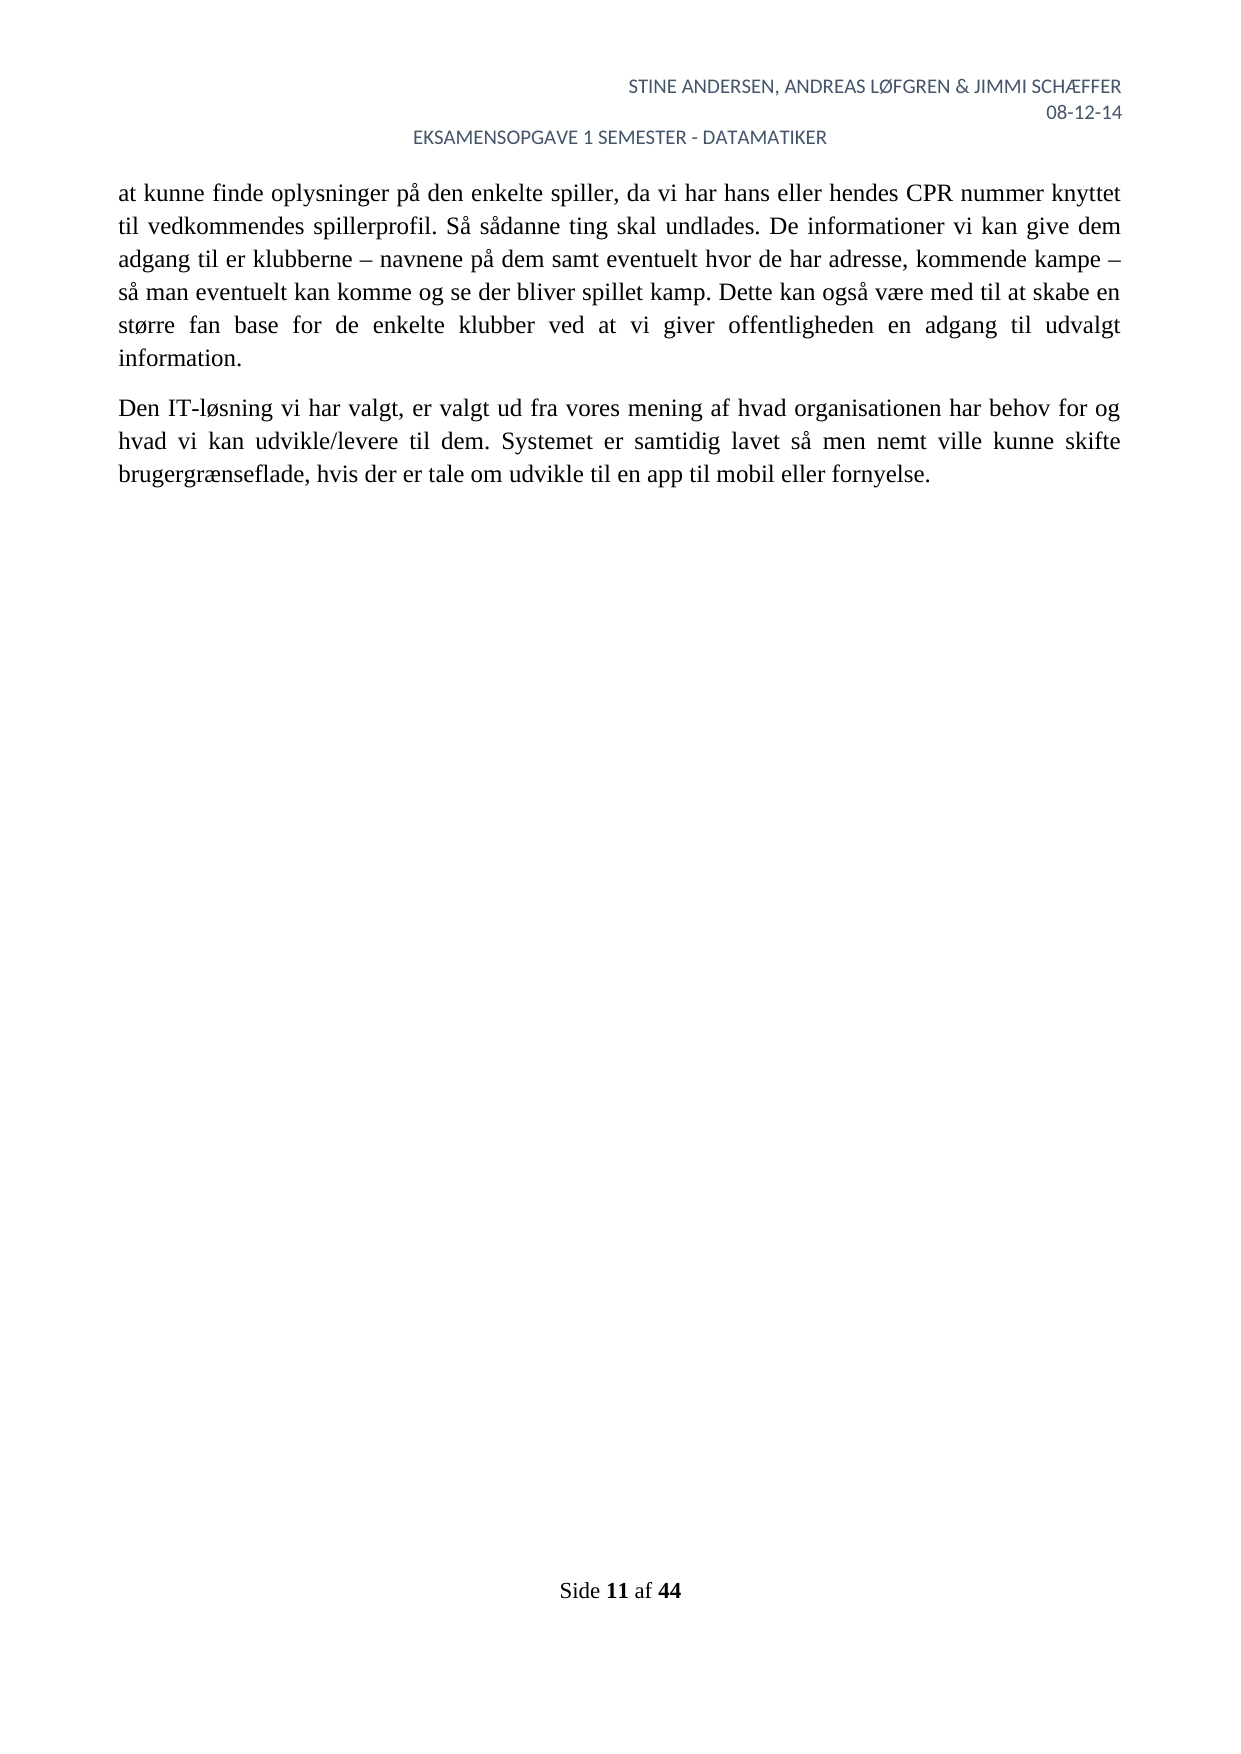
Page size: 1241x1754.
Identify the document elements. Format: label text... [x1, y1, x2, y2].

text Den IT-løsning vi har valgt, er valgt ud fra vores mening af hvad organisationen har behov for og hvad vi kan udvikle/levere til dem. Systemet er samtidig lavet så men nemt ville kunne skifte brugergrænseflade, hvis der er tale om udvikle til en app til mobil eller fornyelse. [118, 393, 1122, 488]
text at kunne finde oplysninger på den enkelte spiller, da vi har hans eller hendes CPR nummer knyttet til vedkommendes spillerprofil. Så sådanne ting skal undlades. De informationer vi kan give dem adgang til er klubberne – navnene på dem samt eventuelt hvor de har adresse, kommende kampe – så man eventuelt kan komme og se der bliver spillet kamp. Dette kan også være med til at skabe en større fan base for de enkelte klubber ved at vi giver offentligheden en adgang til udvalgt information. [118, 178, 1122, 372]
